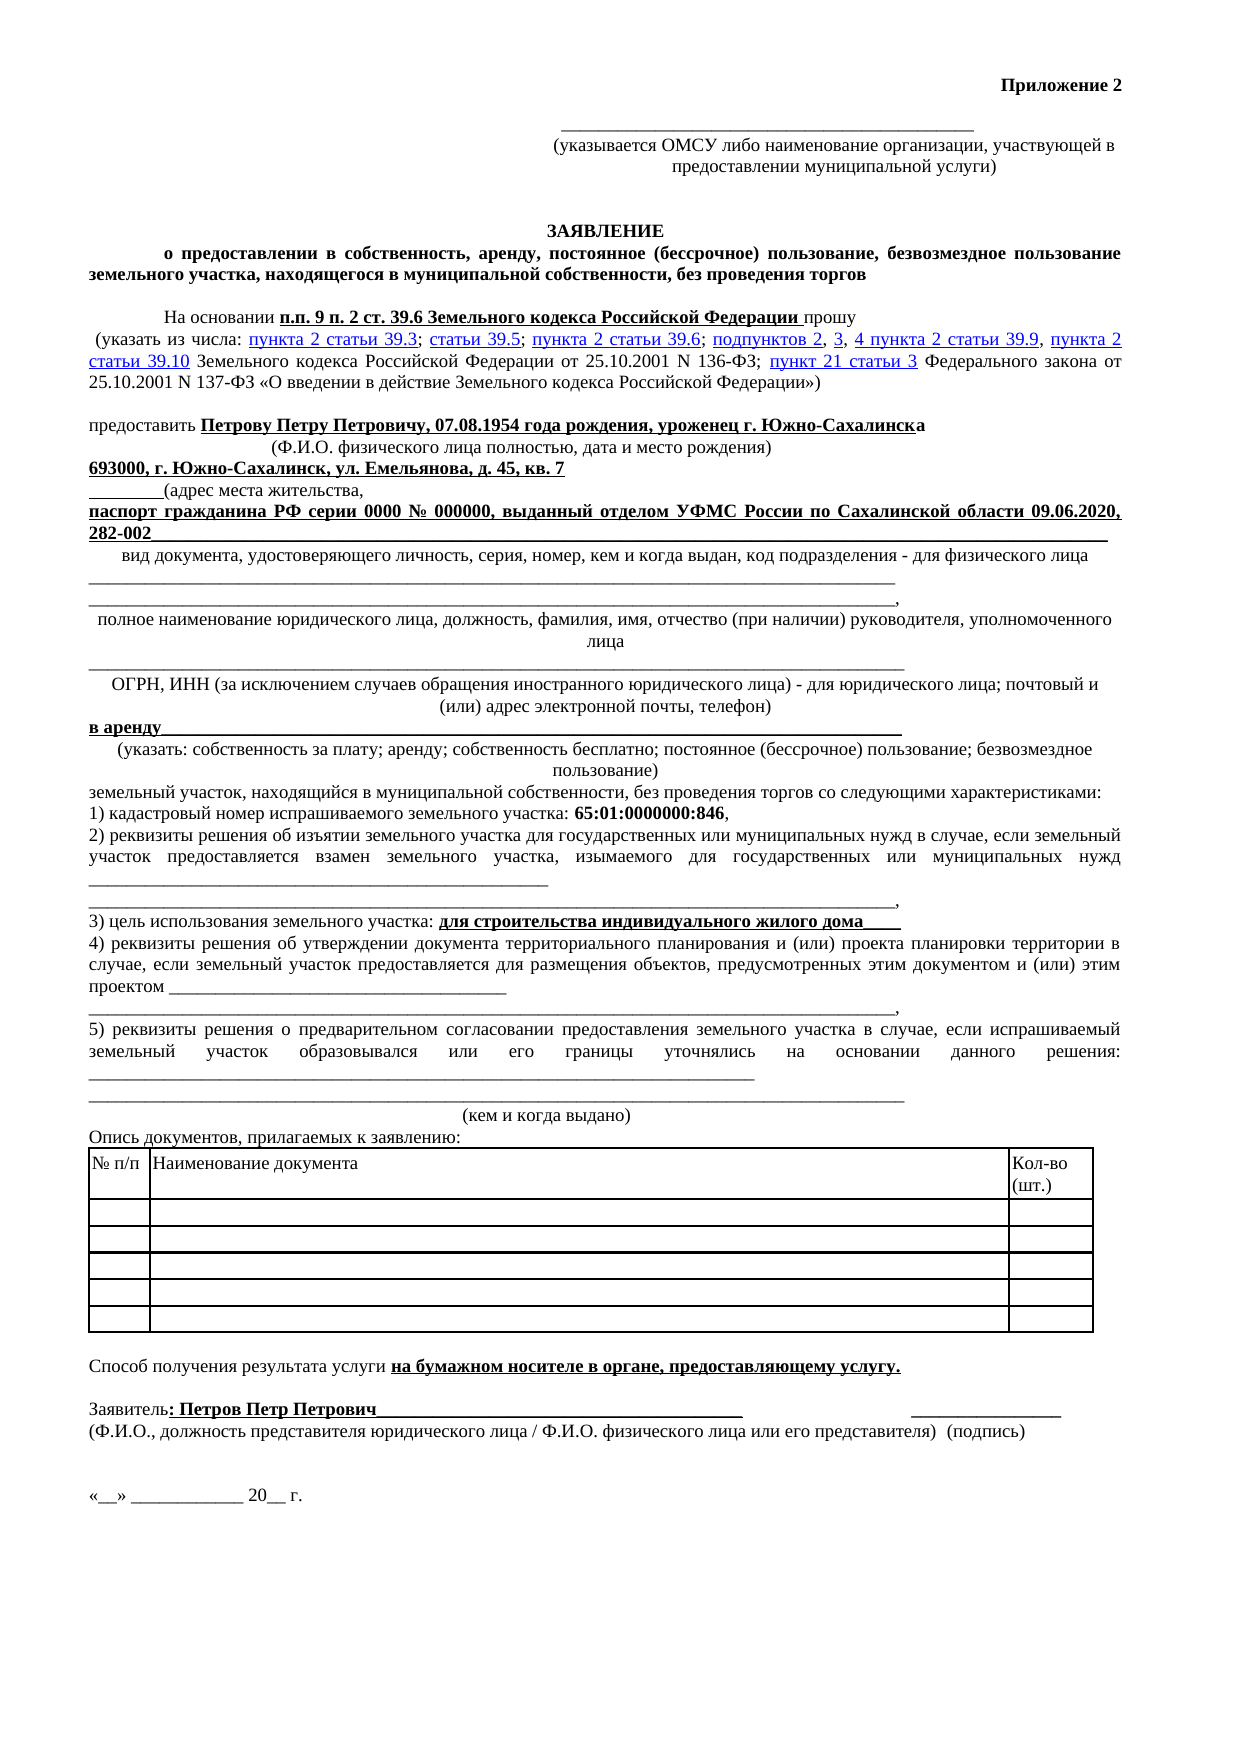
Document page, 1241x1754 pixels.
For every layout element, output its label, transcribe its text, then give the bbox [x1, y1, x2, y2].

text вид документа, удостоверяющего личность, серия, номер, кем и когда выдан, код подразделения - для физического лица [89, 543, 1122, 565]
text земельный участок, находящийся в муниципальной собственности, без проведения торгов со следующими характеристиками: [89, 781, 1122, 802]
table_cell [90, 1200, 149, 1225]
table_cell [151, 1280, 1008, 1304]
text Приложение 2 [89, 74, 1122, 95]
text 693000, г. Южно-Сахалинск, ул. Емельянова, д. 45, кв. 7 [89, 457, 1122, 479]
text (Ф.И.О. физического лица полностью, дата и место рождения) [89, 436, 1122, 457]
table_cell [1010, 1307, 1092, 1331]
text ОГРН, ИНН (за исключением случаев обращения иностранного юридического лица) - для юридического лица; почтовый и (или) адрес электронной почты, телефон) [89, 673, 1122, 716]
text (указывается ОМСУ либо наименование организации, участвующей в предоставлении муниципальной услуги) [546, 134, 1122, 177]
text 5) реквизиты решения о предварительном согласовании предоставления земельного участка в случае, если испрашиваемый земельный участок образовывался или его границы уточнялись на основании данного решения: _______________________________________________________________________ [89, 1018, 1122, 1083]
table_cell [90, 1307, 149, 1331]
table_cell [151, 1200, 1008, 1225]
text _______________________________________________________________________________________ [89, 1083, 1122, 1104]
table_cell [151, 1227, 1008, 1251]
text _______________________________________________________________________________________ [89, 651, 1122, 673]
table_header Кол-во (шт.) [1010, 1149, 1092, 1198]
table_cell [1010, 1200, 1092, 1225]
text Заявитель: Петров Петр Петрович_______________________________________ ________________ [89, 1398, 1122, 1419]
text 282-002______________________________________________________________________________________________________ [89, 520, 1122, 543]
text 3) цель использования земельного участка: для строительства индивидуального жилого дома____ [89, 910, 1122, 932]
text На основании п.п. 9 п. 2 ст. 39.6 Земельного кодекса Российской Федерации прошу [89, 306, 1122, 328]
text ______________________________________________________________________________________, [89, 996, 1122, 1018]
text (Ф.И.О., должность представителя юридического лица / Ф.И.О. физического лица или его представителя) (подпись) [89, 1419, 1122, 1441]
table_cell [90, 1227, 149, 1251]
text ____________________________________________ [561, 112, 1122, 134]
text предоставить Петрову Петру Петровичу, 07.08.1954 года рождения, уроженец г. Южно-Сахалинска [89, 414, 1122, 436]
text (указать из числа: пункта 2 статьи 39.3; статьи 39.5; пункта 2 статьи 39.6; подпунктов 2, 3, 4 пункта 2 статьи 39.9, пункта 2 статьи 39.10 Земельного кодекса Российской Федерации от 25.10.2001 N 136-ФЗ; пункт 21 статьи 3 Федерального закона от 25.10.2001 N 137-ФЗ «О введении в действие Земельного кодекса Российской Федерации») [89, 328, 1122, 393]
text Опись документов, прилагаемых к заявлению: [89, 1126, 1122, 1147]
table_cell [90, 1254, 149, 1278]
table_cell [1010, 1280, 1092, 1304]
table_cell [151, 1307, 1008, 1331]
table_cell [1010, 1227, 1092, 1251]
text в аренду_______________________________________________________________________________ [89, 716, 1122, 738]
text о предоставлении в собственность, аренду, постоянное (бессрочное) пользование, безвозмездное пользование земельного участка, находящегося в муниципальной собственности, без проведения торгов [89, 242, 1122, 285]
text (адрес места жительства, [89, 479, 1122, 500]
text (кем и когда выдано) [457, 1104, 1122, 1126]
text 2) реквизиты решения об изъятии земельного участка для государственных или муниципальных нужд в случае, если земельный участок предоставляется взамен земельного участка, изымаемого для государственных или муниципальных нужд _________________________________________________ [89, 824, 1122, 888]
text ЗАЯВЛЕНИЕ [89, 220, 1122, 242]
table_header Наименование документа [151, 1149, 1008, 1198]
text паспорт гражданина РФ серии 0000 № 000000, выданный отделом УФМС России по Сахалинской области 09.06.2020, [89, 500, 1122, 519]
text Способ получения результата услуги на бумажном носителе в органе, предоставляющему услугу. [89, 1355, 1122, 1376]
table_cell [151, 1254, 1008, 1278]
table_cell [1010, 1254, 1092, 1278]
text ______________________________________________________________________________________, [89, 888, 1122, 910]
text полное наименование юридического лица, должность, фамилия, имя, отчество (при наличии) руководителя, уполномоченного лица [89, 608, 1122, 651]
text ______________________________________________________________________________________, [89, 587, 1122, 608]
text 1) кадастровый номер испрашиваемого земельного участка: 65:01:0000000:846, [89, 802, 1122, 824]
text «__» ____________ 20__ г. [89, 1484, 1122, 1506]
text 4) реквизиты решения об утверждении документа территориального планирования и (или) проекта планировки территории в случае, если земельный участок предоставляется для размещения объектов, предусмотренных этим документом и (или) этим проектом ____________________________________ [89, 932, 1122, 996]
text (указать: собственность за плату; аренду; собственность бесплатно; постоянное (бессрочное) пользование; безвозмездное пользование) [89, 738, 1122, 781]
table_cell [90, 1280, 149, 1304]
table_header № п/п [90, 1149, 149, 1198]
text ______________________________________________________________________________________ [89, 565, 1122, 587]
